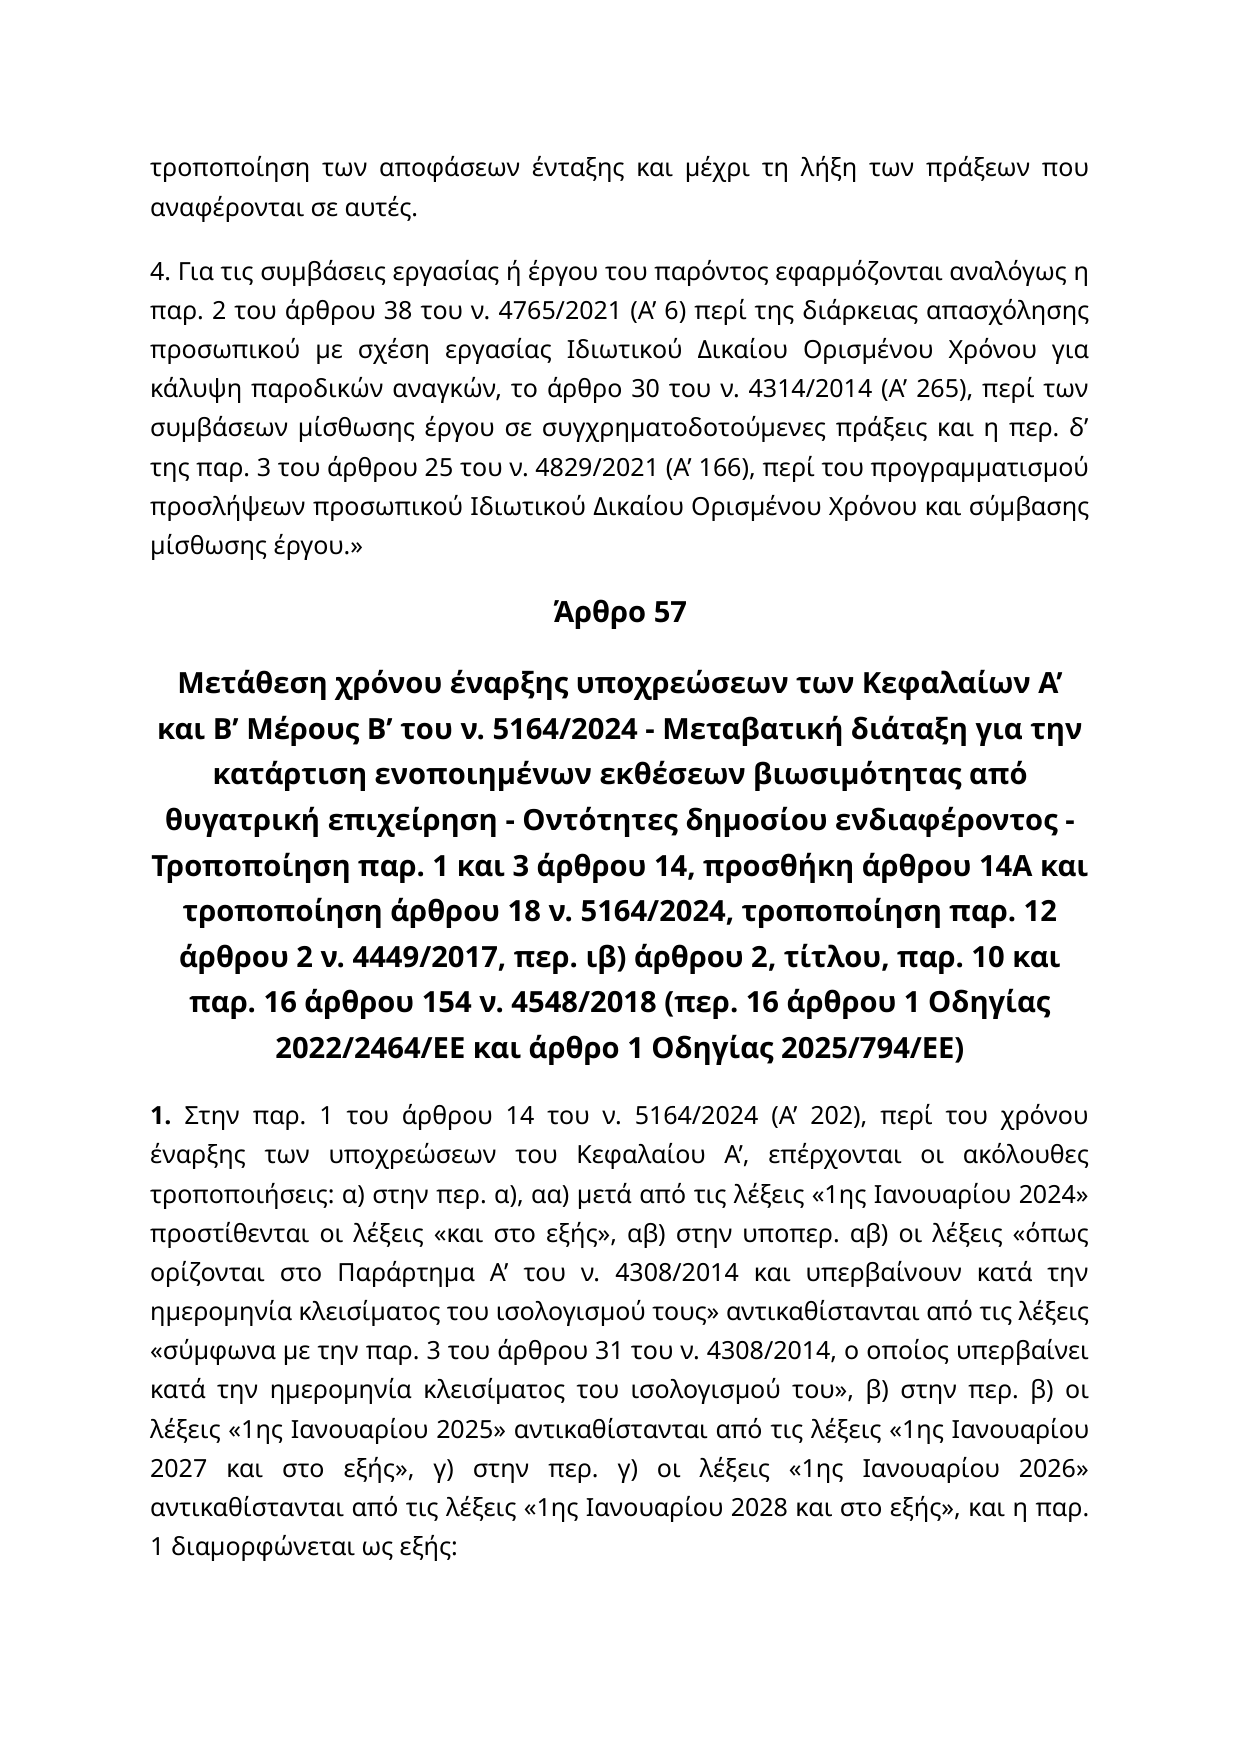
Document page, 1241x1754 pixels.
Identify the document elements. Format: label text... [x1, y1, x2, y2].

subtitle Άρθρο 57 [150, 592, 1090, 631]
text 1. Στην παρ. 1 του άρθρου 14 του ν. 5164/2024 (Α’ 202), περί του χρόνου έναρξης των υποχρεώσεων του Κεφαλαίου Α’, επέρχονται οι ακόλουθες τροποποιήσεις: α) στην περ. α), αα) μετά από τις λέξεις «1ης Ιανουαρίου 2024» προστίθενται οι λέξεις «και στο εξής», αβ) στην υποπερ. αβ) οι λέξεις «όπως ορίζονται στο Παράρτημα Α’ του ν. 4308/2014 και υπερβαίνουν κατά την ημερομηνία κλεισίματος του ισολογισμού τους» αντικαθίστανται από τις λέξεις «σύμφωνα με την παρ. 3 του άρθρου 31 του ν. 4308/2014, ο οποίος υπερβαίνει κατά την ημερομηνία κλεισίματος του ισολογισμού του», β) στην περ. β) οι λέξεις «1ης Ιανουαρίου 2025» αντικαθίστανται από τις λέξεις «1ης Ιανουαρίου 2027 και στο εξής», γ) στην περ. γ) οι λέξεις «1ης Ιανουαρίου 2026» αντικαθίστανται από τις λέξεις «1ης Ιανουαρίου 2028 και στο εξής», και η παρ. 1 διαμορφώνεται ως εξής: [150, 1098, 1090, 1563]
subtitle Μετάθεση χρόνου έναρξης υποχρεώσεων των Κεφαλαίων Α’ και Β’ Μέρους Β’ του ν. 5164/2024 - Μεταβατική διάταξη για την κατάρτιση ενοποιημένων εκθέσεων βιωσιμότητας από θυγατρική επιχείρηση - Οντότητες δημοσίου ενδιαφέροντος - Τροποποίηση παρ. 1 και 3 άρθρου 14, προσθήκη άρθρου 14Α και τροποποίηση άρθρου 18 ν. 5164/2024, τροποποίηση παρ. 12 άρθρου 2 ν. 4449/2017, περ. ιβ) άρθρου 2, τίτλου, παρ. 10 και παρ. 16 άρθρου 154 ν. 4548/2018 (περ. 16 άρθρου 1 Οδηγίας 2022/2464/ΕΕ και άρθρο 1 Οδηγίας 2025/794/ΕΕ) [150, 662, 1090, 1067]
text τροποποίηση των αποφάσεων ένταξης και μέχρι τη λήξη των πράξεων που αναφέρονται σε αυτές. [150, 150, 1090, 223]
text 4. Για τις συμβάσεις εργασίας ή έργου του παρόντος εφαρμόζονται αναλόγως η παρ. 2 του άρθρου 38 του ν. 4765/2021 (Α’ 6) περί της διάρκειας απασχόλησης προσωπικού με σχέση εργασίας Ιδιωτικού Δικαίου Ορισμένου Χρόνου για κάλυψη παροδικών αναγκών, το άρθρο 30 του ν. 4314/2014 (Α’ 265), περί των συμβάσεων μίσθωσης έργου σε συγχρηματοδοτούμενες πράξεις και η περ. δ’ της παρ. 3 του άρθρου 25 του ν. 4829/2021 (Α’ 166), περί του προγραμματισμού προσλήψεων προσωπικού Ιδιωτικού Δικαίου Ορισμένου Χρόνου και σύμβασης μίσθωσης έργου.» [150, 253, 1090, 562]
